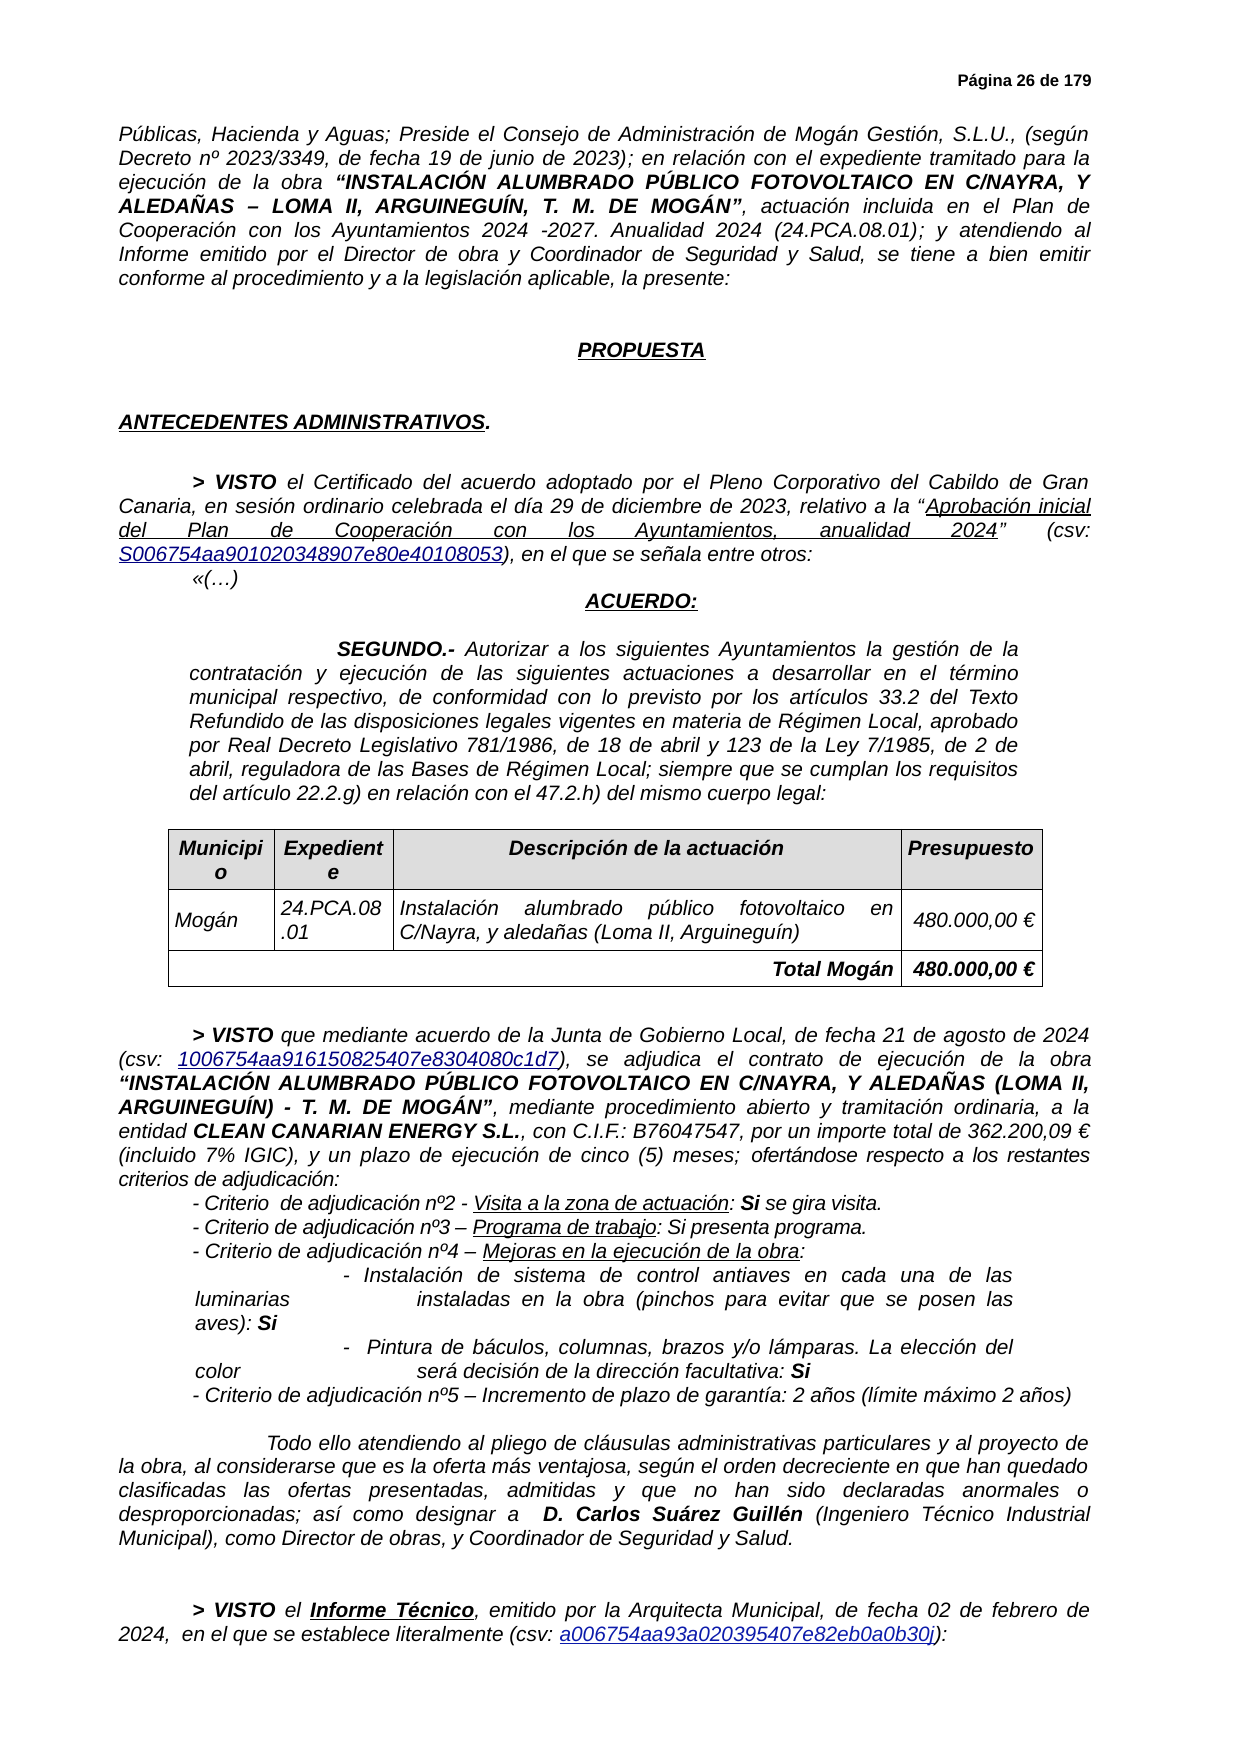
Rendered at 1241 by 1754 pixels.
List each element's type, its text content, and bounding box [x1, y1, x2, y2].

table_cell 480.000,00 € [902, 951, 1042, 986]
text > VISTO el Certificado del acuerdo adoptado por el Pleno Corporativo del Cabildo de Gran Canaria, en sesión ordinario celebrada el día 29 de diciembre de 2023, relativo a la “Aprobación inicial del Plan de Cooperación con los Ayuntamientos, anualidad 2024” (csv: S006754aa901020348907e80e40108053), en el que se señala entre otros: [118, 469, 1092, 565]
table_header Presupuesto [902, 830, 1042, 889]
list - Criterio de adjudicación nº5 – Incremento de plazo de garantía: 2 años (límite máximo 2 años) [118, 1382, 1092, 1406]
text > VISTO el Informe Técnico, emitido por la Arquitecta Municipal, de fecha 02 de febrero de 2024, en el que se establece literalmente (csv: a006754aa93a020395407e82eb0a0b30j): [118, 1598, 1092, 1646]
list - Pintura de báculos, columnas, brazos y/o lámparas. La elección del color será decisión de la dirección facultativa: Si [195, 1334, 1016, 1382]
text Todo ello atendiendo al pliego de cláusulas administrativas particulares y al proyecto de la obra, al considerarse que es la oferta más ventajosa, según el orden decreciente en que han quedado clasificadas las ofertas presentadas, admitidas y que no han sido declaradas anormales o desproporcionadas; así como designar a D. Carlos Suárez Guillén (Ingeniero Técnico Industrial Municipal), como Director de obras, y Coordinador de Seguridad y Salud. [118, 1430, 1092, 1550]
text PROPUESTA [118, 338, 1092, 362]
text ACUERDO: [118, 589, 1092, 613]
table_cell Mogán [169, 890, 274, 950]
text Públicas, Hacienda y Aguas; Preside el Consejo de Administración de Mogán Gestión, S.L.U., (según Decreto nº 2023/3349, de fecha 19 de junio de 2023); en relación con el expediente tramitado para la ejecución de la obra “INSTALACIÓN ALUMBRADO PÚBLICO FOTOVOLTAICO EN C/NAYRA, Y ALEDAÑAS – LOMA II, ARGUINEGUÍN, T. M. DE MOGÁN”, actuación incluida en el Plan de Cooperación con los Ayuntamientos 2024 -2027. Anualidad 2024 (24.PCA.08.01); y atendiendo al Informe emitido por el Director de obra y Coordinador de Seguridad y Salud, se tiene a bien emitir conforme al procedimiento y a la legislación aplicable, la presente: [118, 122, 1092, 290]
table_cell Instalación alumbrado público fotovoltaico en C/Nayra, y aledañas (Loma II, Arguineguín) [394, 890, 901, 950]
text ANTECEDENTES ADMINISTRATIVOS. [118, 409, 1092, 433]
table_header Municipio [169, 830, 274, 889]
text SEGUNDO.- Autorizar a los siguientes Ayuntamientos la gestión de la contratación y ejecución de las siguientes actuaciones a desarrollar en el término municipal respectivo, de conformidad con lo previsto por los artículos 33.2 del Texto Refundido de las disposiciones legales vigentes en materia de Régimen Local, aprobado por Real Decreto Legislativo 781/1986, de 18 de abril y 123 de la Ley 7/1985, de 2 de abril, reguladora de las Bases de Régimen Local; siempre que se cumplan los requisitos del artículo 22.2.g) en relación con el 47.2.h) del mismo cuerpo legal: [189, 637, 1022, 805]
table_cell 480.000,00 € [902, 890, 1042, 950]
text - Criterio de adjudicación nº2 - Visita a la zona de actuación: Si se gira visita. [118, 1191, 1092, 1215]
table_header Expediente [275, 830, 393, 889]
table_cell 24.PCA.08.01 [275, 890, 393, 950]
list - Instalación de sistema de control antiaves en cada una de las luminarias instaladas en la obra (pinchos para evitar que se posen las aves): Si [195, 1263, 1016, 1334]
text «(…) [118, 565, 1092, 589]
table_header Descripción de la actuación [394, 830, 901, 889]
table_cell Total Mogán [169, 951, 901, 986]
text > VISTO que mediante acuerdo de la Junta de Gobierno Local, de fecha 21 de agosto de 2024 (csv: 1006754aa916150825407e8304080c1d7), se adjudica el contrato de ejecución de la obra “INSTALACIÓN ALUMBRADO PÚBLICO FOTOVOLTAICO EN C/NAYRA, Y ALEDAÑAS (LOMA II, ARGUINEGUÍN) - T. M. DE MOGÁN”, mediante procedimiento abierto y tramitación ordinaria, a la entidad CLEAN CANARIAN ENERGY S.L., con C.I.F.: B76047547, por un importe total de 362.200,09 € (incluido 7% IGIC), y un plazo de ejecución de cinco (5) meses; ofertándose respecto a los restantes criterios de adjudicación: [118, 1023, 1092, 1191]
list - Criterio de adjudicación nº3 – Programa de trabajo: Si presenta programa. [118, 1215, 1092, 1239]
list - Criterio de adjudicación nº4 – Mejoras en la ejecución de la obra: [118, 1239, 1092, 1263]
